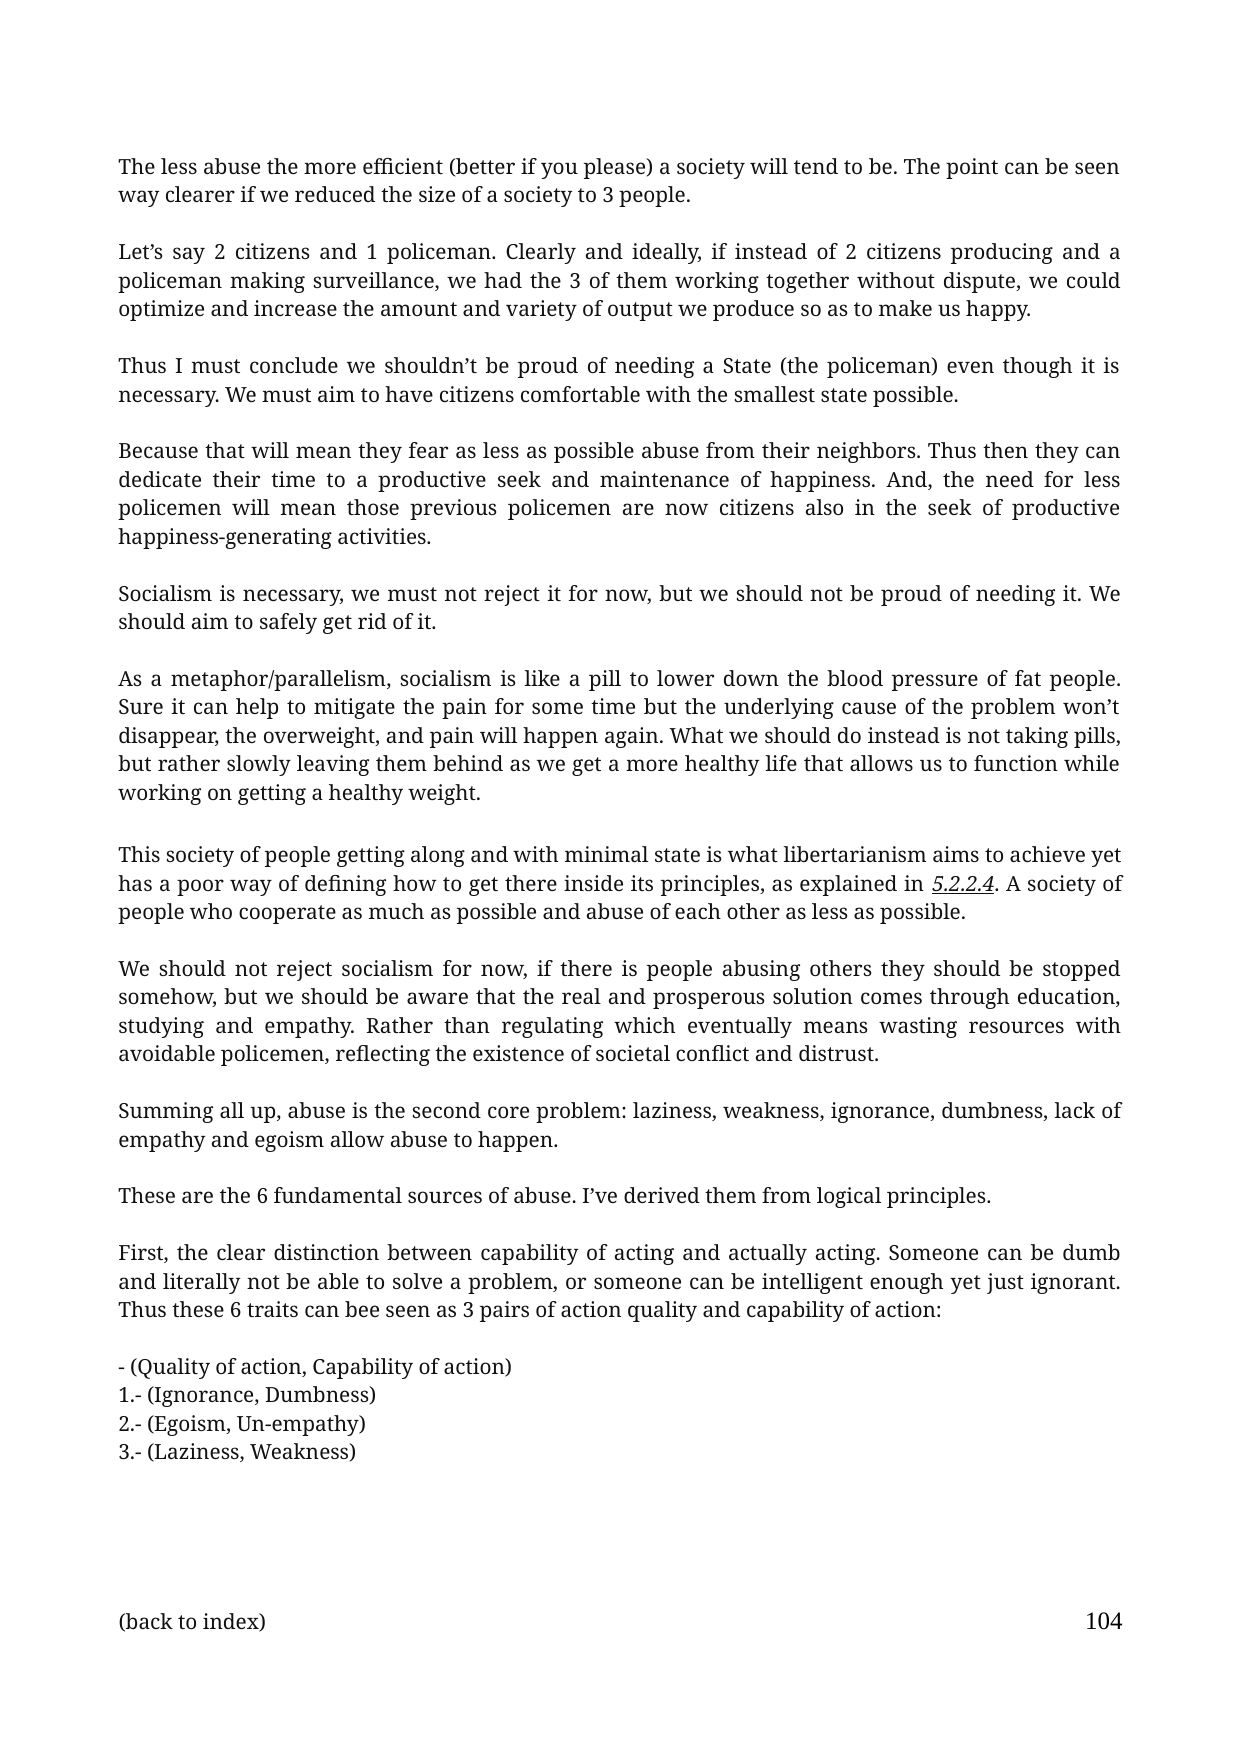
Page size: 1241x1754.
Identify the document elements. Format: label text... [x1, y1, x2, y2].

text 2.- (Egoism, Un-empathy) [118, 1409, 1122, 1437]
text 3.- (Laziness, Weakness) [118, 1437, 1122, 1466]
text As a metaphor/parallelism, socialism is like a pill to lower down the blood pressure of fat people. Sure it can help to mitigate the pain for some time but the underlying cause of the problem won’t disappear, the overweight, and pain will happen again. What we should do instead is not taking pills, but rather slowly leaving them behind as we get a more healthy life that allows us to function while working on getting a healthy weight. [118, 664, 1122, 806]
text These are the 6 fundamental sources of abuse. I’ve derived them from logical principles. [118, 1182, 1122, 1210]
text - (Quality of action, Capability of action) [118, 1352, 1122, 1381]
text Thus I must conclude we shouldn’t be proud of needing a State (the policeman) even though it is necessary. We must aim to have citizens comfortable with the smallest state possible. [118, 351, 1122, 408]
text 1.- (Ignorance, Dumbness) [118, 1381, 1122, 1409]
text First, the clear distinction between capability of acting and actually acting. Someone can be dumb and literally not be able to solve a problem, or someone can be intelligent enough yet just ignorant. Thus these 6 traits can bee seen as 3 pairs of action quality and capability of action: [118, 1238, 1122, 1324]
text Let’s say 2 citizens and 1 policeman. Clearly and ideally, if instead of 2 citizens producing and a policeman making surveillance, we had the 3 of them working together without dispute, we could optimize and increase the amount and variety of output we produce so as to make us happy. [118, 237, 1122, 323]
text We should not reject socialism for now, if there is people abusing others they should be stopped somehow, but we should be aware that the real and prosperous solution comes through education, studying and empathy. Rather than regulating which eventually means wasting resources with avoidable policemen, reflecting the existence of societal conflict and distrust. [118, 954, 1122, 1068]
text Socialism is necessary, we must not reject it for now, but we should not be proud of needing it. We should aim to safely get rid of it. [118, 579, 1122, 636]
text Summing all up, abuse is the second core problem: laziness, weakness, ignorance, dumbness, lack of empathy and egoism allow abuse to happen. [118, 1096, 1122, 1153]
text This society of people getting along and with minimal state is what libertarianism aims to achieve yet has a poor way of defining how to get there inside its principles, as explained in 5.2.2.4. A society of people who cooperate as much as possible and abuse of each other as less as possible. [118, 840, 1122, 926]
text Because that will mean they fear as less as possible abuse from their neighbors. Thus then they can dedicate their time to a productive seek and maintenance of happiness. And, the need for less policemen will mean those previous policemen are now citizens also in the seek of productive happiness-generating activities. [118, 437, 1122, 550]
text The less abuse the more efficient (better if you please) a society will tend to be. The point can be seen way clearer if we reduced the size of a society to 3 people. [118, 152, 1122, 209]
